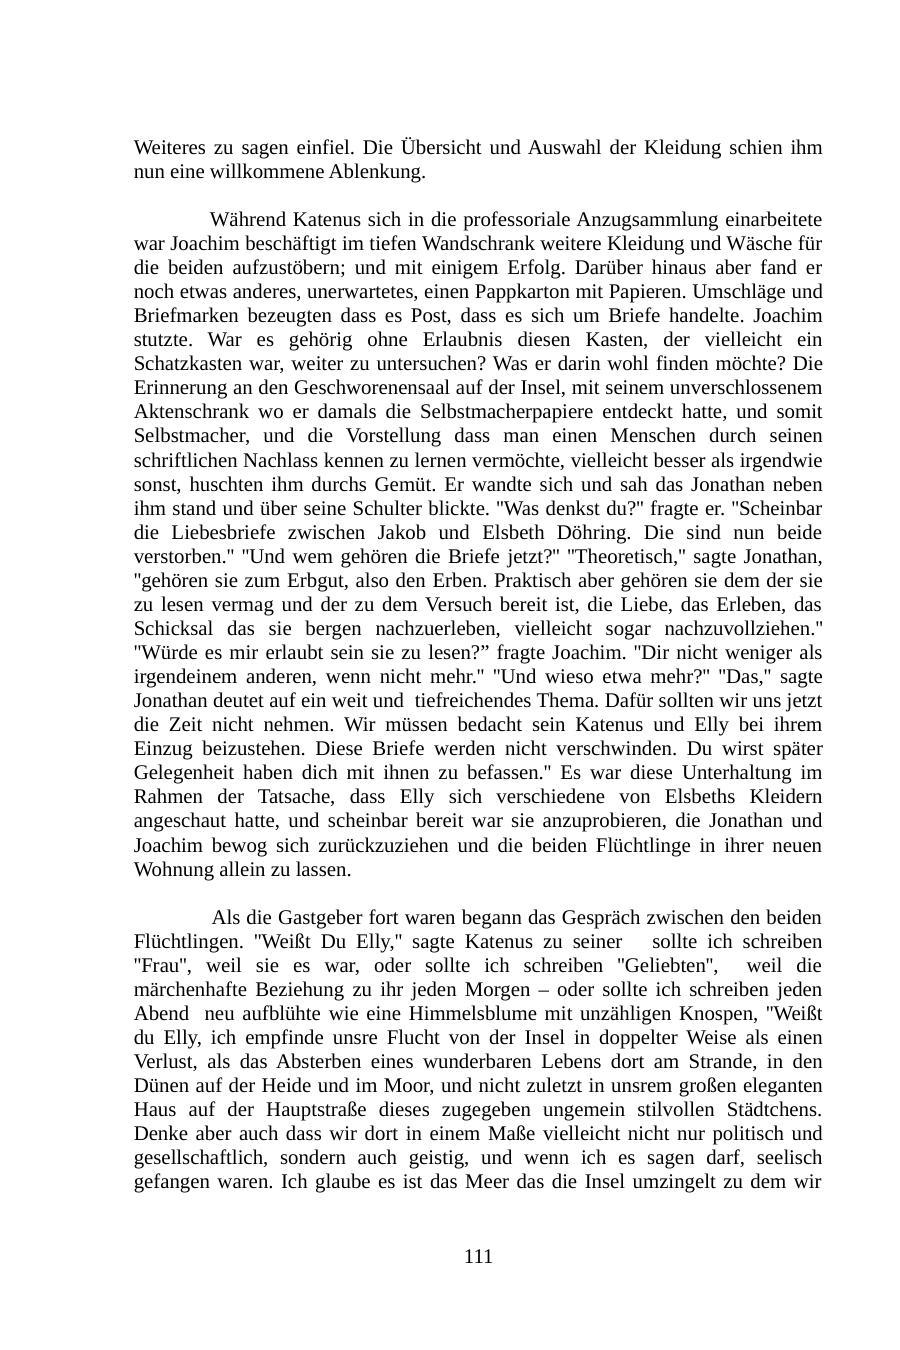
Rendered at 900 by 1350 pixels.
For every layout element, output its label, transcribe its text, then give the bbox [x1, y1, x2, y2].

text Während Katenus sich in die professoriale Anzugsammlung einarbeitete war Joachim beschäftigt im tiefen Wandschrank weitere Kleidung und Wäsche für die beiden aufzustöbern; und mit einigem Erfolg. Darüber hinaus aber fand er noch etwas anderes, unerwartetes, einen Pappkarton mit Papieren. Umschläge und Briefmarken bezeugten dass es Post, dass es sich um Briefe handelte. Joachim stutzte. War es gehörig ohne Erlaubnis diesen Kasten, der vielleicht ein Schatzkasten war, weiter zu untersuchen? Was er darin wohl finden möchte? Die Erinnerung an den Geschworenensaal auf der Insel, mit seinem unverschlossenem Aktenschrank wo er damals die Selbstmacherpapiere entdeckt hatte, und somit Selbstmacher, und die Vorstellung dass man einen Menschen durch seinen schriftlichen Nachlass kennen zu lernen vermöchte, vielleicht besser als irgendwie sonst, huschten ihm durchs Gemüt. Er wandte sich und sah das Jonathan neben ihm stand und über seine Schulter blickte. ''Was denkst du?'' fragte er. ''Scheinbar die Liebesbriefe zwischen Jakob und Elsbeth Döhring. Die sind nun beide verstorben.'' ''Und wem gehören die Briefe jetzt?'' ''Theoretisch,'' sagte Jonathan, ''gehören sie zum Erbgut, also den Erben. Praktisch aber gehören sie dem der sie zu lesen vermag und der zu dem Versuch bereit ist, die Liebe, das Erleben, das Schicksal das sie bergen nachzuerleben, vielleicht sogar nachzuvollziehen.'' ''Würde es mir erlaubt sein sie zu lesen?” fragte Joachim. ''Dir nicht weniger als irgendeinem anderen, wenn nicht mehr.'' ''Und wieso etwa mehr?'' ''Das,'' sagte Jonathan deutet auf ein weit und tiefreichendes Thema. Dafür sollten wir uns jetzt die Zeit nicht nehmen. Wir müssen bedacht sein Katenus und Elly bei ihrem Einzug beizustehen. Diese Briefe werden nicht verschwinden. Du wirst später Gelegenheit haben dich mit ihnen zu befassen.'' Es war diese Unterhaltung im Rahmen der Tatsache, dass Elly sich verschiedene von Elsbeths Kleidern angeschaut hatte, und scheinbar bereit war sie anzuprobieren, die Jonathan und Joachim bewog sich zurückzuziehen und die beiden Flüchtlinge in ihrer neuen Wohnung allein zu lassen. [133, 207, 823, 881]
text Weiteres zu sagen einfiel. Die Übersicht und Auswahl der Kleidung schien ihm nun eine willkommene Ablenkung. [133, 135, 823, 183]
text Als die Gastgeber fort waren begann das Gespräch zwischen den beiden Flüchtlingen. ''Weißt Du Elly,'' sagte Katenus zu seiner sollte ich schreiben ''Frau'', weil sie es war, oder sollte ich schreiben ''Geliebten'', weil die märchenhafte Beziehung zu ihr jeden Morgen – oder sollte ich schreiben jeden Abend neu aufblühte wie eine Himmelsblume mit unzähligen Knospen, ''Weißt du Elly, ich empfinde unsre Flucht von der Insel in doppelter Weise als einen Verlust, als das Absterben eines wunderbaren Lebens dort am Strande, in den Dünen auf der Heide und im Moor, und nicht zuletzt in unsrem großen eleganten Haus auf der Hauptstraße dieses zugegeben ungemein stilvollen Städtchens. Denke aber auch dass wir dort in einem Maße vielleicht nicht nur politisch und gesellschaftlich, sondern auch geistig, und wenn ich es sagen darf, seelisch gefangen waren. Ich glaube es ist das Meer das die Insel umzingelt zu dem wir [133, 905, 823, 1193]
